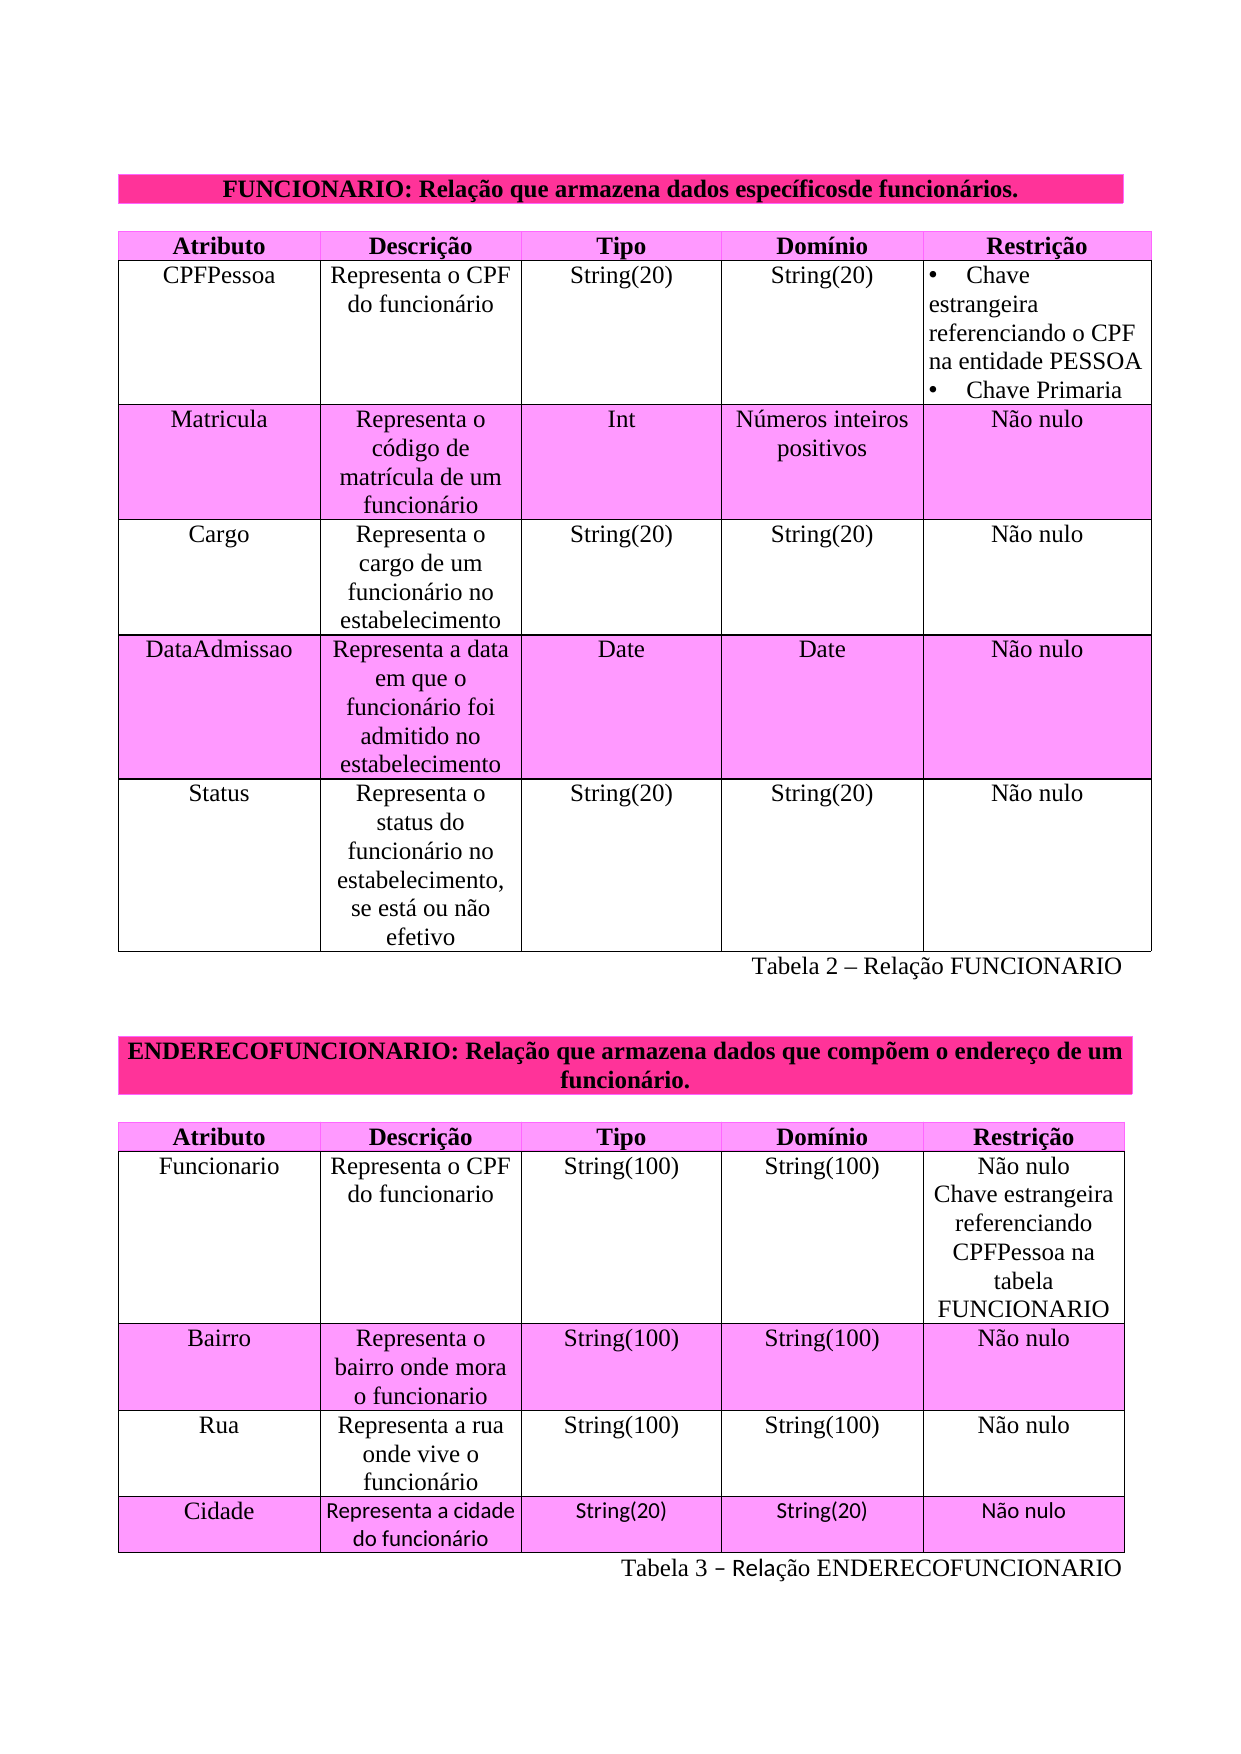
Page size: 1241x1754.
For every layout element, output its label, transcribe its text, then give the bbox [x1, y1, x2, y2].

table_cell String(100) [722, 1152, 923, 1323]
table_cell Representa o código de matrícula de um funcionário [321, 405, 521, 519]
table_cell Não nulo [924, 1324, 1124, 1410]
table_cell String(20) [722, 261, 923, 404]
table_cell String(20) [722, 520, 923, 634]
table_cell Representa o CPF do funcionário [321, 261, 521, 404]
table_header Restrição [924, 232, 1151, 260]
table_cell String(20) [522, 520, 721, 634]
table_cell Funcionario [119, 1152, 320, 1323]
table_header Restrição [924, 1123, 1124, 1150]
table_header Descrição [321, 1123, 521, 1150]
table_header Atributo [119, 1123, 320, 1150]
table_cell Representa a cidade do funcionário [321, 1497, 521, 1552]
table_cell Bairro [119, 1324, 320, 1410]
table_cell Representa a rua onde vive o funcionário [321, 1411, 521, 1496]
table_cell Representa a data em que o funcionário foi admitido no estabelecimento [321, 636, 521, 778]
table_header Domínio [722, 232, 923, 260]
text Tabela 2 – Relação FUNCIONARIO [118, 952, 1122, 980]
table_cell String(20) [522, 780, 721, 951]
table_cell String(20) [522, 261, 721, 404]
table_cell Não nulo [924, 780, 1151, 951]
table_cell Representa o bairro onde mora o funcionario [321, 1324, 521, 1410]
table_cell Números inteiros positivos [722, 405, 923, 519]
table_cell String(100) [522, 1152, 721, 1323]
table_header Domínio [722, 1123, 923, 1150]
table_cell Status [119, 780, 320, 951]
table_cell Cargo [119, 520, 320, 634]
table_cell Chave estrangeira referenciando o CPF na entidade PESSOA Chave Primaria [924, 261, 1151, 404]
table_cell Date [722, 636, 923, 778]
table_cell String(20) [522, 1497, 721, 1552]
table_cell Não nulo [924, 1411, 1124, 1496]
table_cell Representa o cargo de um funcionário no estabelecimento [321, 520, 521, 634]
table_cell Date [522, 636, 721, 778]
table_cell String(100) [722, 1411, 923, 1496]
table_cell String(100) [522, 1324, 721, 1410]
table_header FUNCIONARIO: Relação que armazena dados específicosde funcionários. [119, 175, 1123, 203]
table_cell Representa o CPF do funcionario [321, 1152, 521, 1323]
table_cell DataAdmissao [119, 636, 320, 778]
table_cell Não nulo [924, 636, 1151, 778]
table_cell Int [522, 405, 721, 519]
table_header ENDERECOFUNCIONARIO: Relação que armazena dados que compõem o endereço de um funcionário. [119, 1037, 1132, 1094]
table_header Descrição [321, 232, 521, 260]
table_cell Não nulo Chave estrangeira referenciando CPFPessoa na tabela FUNCIONARIO [924, 1152, 1124, 1323]
table_cell String(100) [522, 1411, 721, 1496]
table_cell Representa o status do funcionário no estabelecimento, se está ou não efetivo [321, 780, 521, 951]
table_cell Não nulo [924, 405, 1151, 519]
table_cell CPFPessoa [119, 261, 320, 404]
table_cell String(20) [722, 780, 923, 951]
table_cell Não nulo [924, 1497, 1124, 1552]
table_cell Rua [119, 1411, 320, 1496]
table_cell Cidade [119, 1497, 320, 1552]
table_header Atributo [119, 232, 320, 260]
table_header Tipo [522, 232, 721, 260]
table_cell String(20) [722, 1497, 923, 1552]
table_cell Matricula [119, 405, 320, 519]
table_header Tipo [522, 1123, 721, 1150]
table_cell String(100) [722, 1324, 923, 1410]
table_cell Não nulo [924, 520, 1151, 634]
text Tabela 3 – Relação ENDERECOFUNCIONARIO [118, 1553, 1122, 1583]
